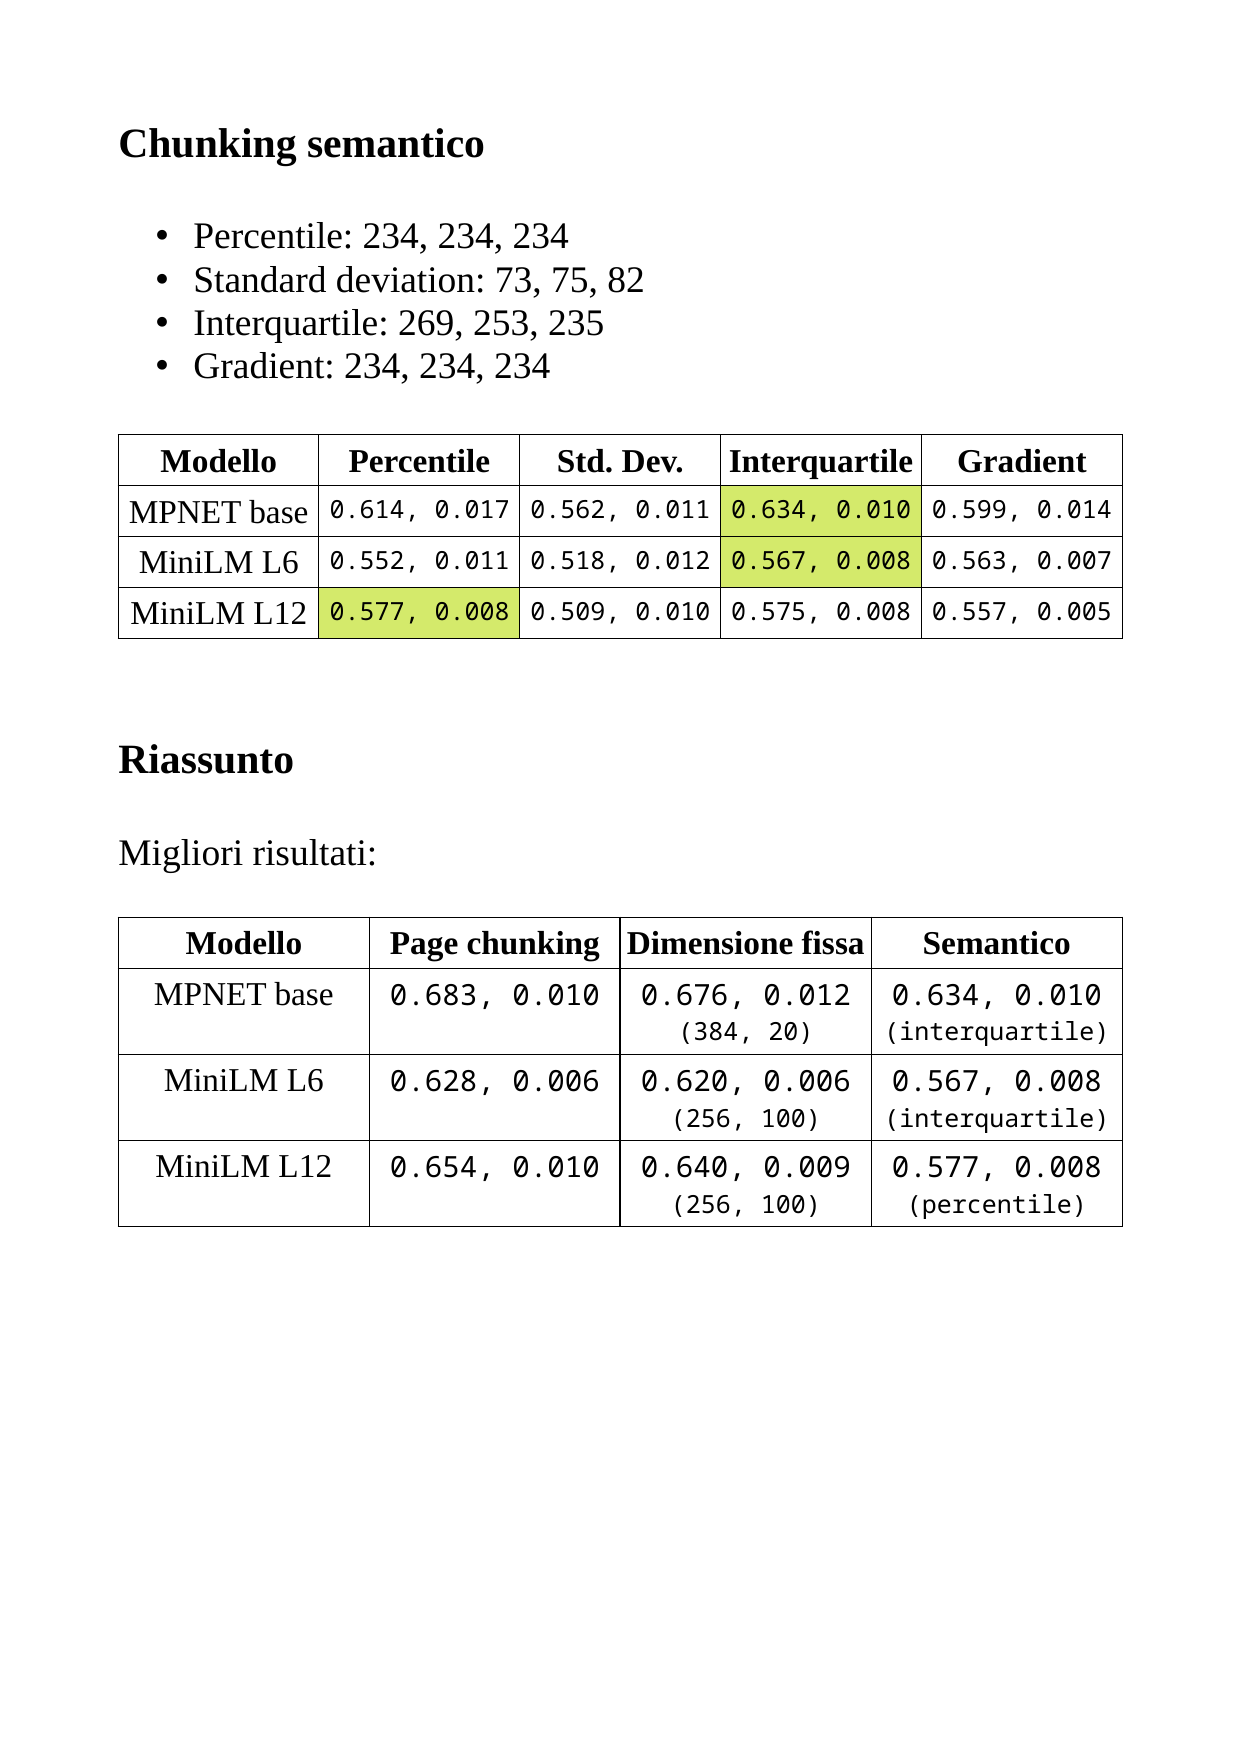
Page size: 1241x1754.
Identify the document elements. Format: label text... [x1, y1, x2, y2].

table_header Dimensione fissa [621, 918, 871, 967]
table_cell 0.599, 0.014 [922, 486, 1122, 536]
table_cell 0.575, 0.008 [721, 588, 921, 638]
table_cell 0.567, 0.008 [721, 537, 921, 587]
table_cell 0.577, 0.008 (percentile) [872, 1141, 1122, 1226]
table_cell 0.567, 0.008 (interquartile) [872, 1055, 1122, 1140]
table_cell MiniLM L12 [119, 588, 318, 638]
text Chunking semantico [118, 118, 1122, 166]
table_cell 0.654, 0.010 [370, 1141, 619, 1226]
list Standard deviation: 73, 75, 82 [156, 257, 1122, 300]
table_cell 0.562, 0.011 [520, 486, 720, 536]
list Gradient: 234, 234, 234 [156, 343, 1122, 386]
table_cell 0.683, 0.010 [370, 969, 619, 1054]
text Migliori risultati: [118, 830, 1122, 873]
list Interquartile: 269, 253, 235 [156, 300, 1122, 343]
table_cell MPNET base [119, 486, 318, 536]
table_header Page chunking [370, 918, 619, 967]
table_cell 0.518, 0.012 [520, 537, 720, 587]
table_cell 0.640, 0.009 (256, 100) [621, 1141, 871, 1226]
table_cell 0.634, 0.010 (interquartile) [872, 969, 1122, 1054]
table_header Percentile [319, 435, 519, 485]
table_cell 0.563, 0.007 [922, 537, 1122, 587]
table_header Modello [119, 918, 369, 967]
table_header Interquartile [721, 435, 921, 485]
list Percentile: 234, 234, 234 [156, 214, 1122, 257]
table_cell 0.614, 0.017 [319, 486, 519, 536]
table_header Semantico [872, 918, 1122, 967]
table_cell 0.509, 0.010 [520, 588, 720, 638]
table_header Gradient [922, 435, 1122, 485]
table_cell 0.628, 0.006 [370, 1055, 619, 1140]
text Riassunto [118, 734, 1122, 782]
table_cell MPNET base [119, 969, 369, 1054]
table_cell 0.676, 0.012 (384, 20) [621, 969, 871, 1054]
table_cell MiniLM L6 [119, 537, 318, 587]
table_cell 0.634, 0.010 [721, 486, 921, 536]
table_cell MiniLM L12 [119, 1141, 369, 1226]
table_cell 0.620, 0.006 (256, 100) [621, 1055, 871, 1140]
table_cell MiniLM L6 [119, 1055, 369, 1140]
table_cell 0.552, 0.011 [319, 537, 519, 587]
table_cell 0.577, 0.008 [319, 588, 519, 638]
table_cell 0.557, 0.005 [922, 588, 1122, 638]
table_header Std. Dev. [520, 435, 720, 485]
table_header Modello [119, 435, 318, 485]
